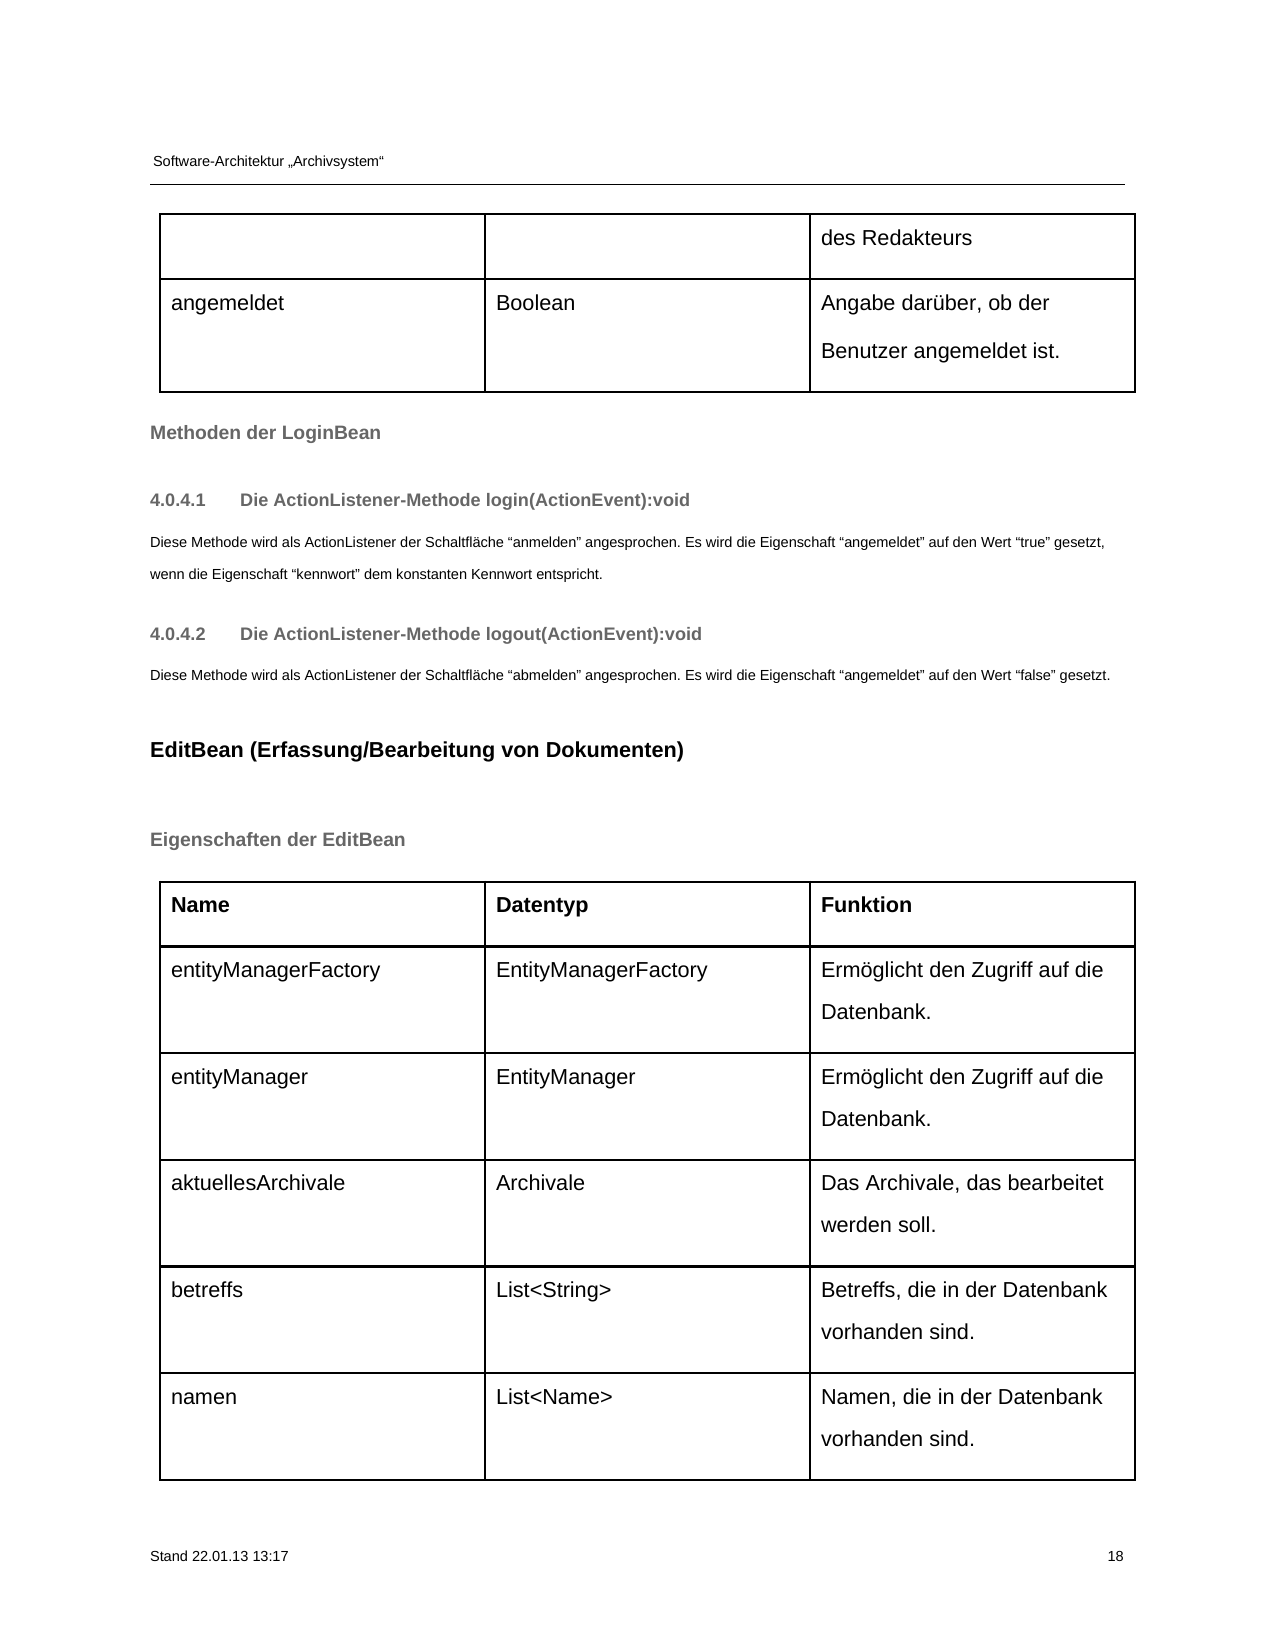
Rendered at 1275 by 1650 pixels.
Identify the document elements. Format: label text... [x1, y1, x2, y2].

subtitle Die ActionListener-Methode logout(ActionEvent):void [150, 623, 1125, 658]
table_cell Archivale [486, 1161, 809, 1265]
subtitle Methoden der LoginBean [150, 422, 1125, 459]
table_cell entityManagerFactory [161, 948, 484, 1052]
table_header Name [161, 883, 484, 945]
table_cell [486, 215, 809, 278]
table_cell aktuellesArchivale [161, 1161, 484, 1265]
subtitle Die ActionListener-Methode login(ActionEvent):void [150, 490, 1125, 525]
table_cell Ermöglicht den Zugriff auf die Datenbank. [811, 1054, 1134, 1159]
table_header Datentyp [486, 883, 809, 945]
table_header Funktion [811, 883, 1134, 945]
table_cell List<Name> [486, 1374, 809, 1479]
subtitle EditBean (Erfassung/Bearbeitung von Dokumenten) [150, 737, 1125, 779]
table_cell namen [161, 1374, 484, 1479]
table_cell [161, 215, 484, 278]
subtitle Eigenschaften der EditBean [150, 829, 1125, 867]
text Diese Methode wird als ActionListener der Schaltfläche “abmelden” angesprochen. Es wird die Eigenschaft “angemeldet” auf den Wert “false” gesetzt. [150, 668, 1125, 696]
table_cell Betreffs, die in der Datenbank vorhanden sind. [811, 1268, 1134, 1372]
table_cell EntityManagerFactory [486, 948, 809, 1052]
table_cell Angabe darüber, ob der Benutzer angemeldet ist. [811, 280, 1134, 391]
table_cell Boolean [486, 280, 809, 391]
table_cell Ermöglicht den Zugriff auf die Datenbank. [811, 948, 1134, 1052]
text Diese Methode wird als ActionListener der Schaltfläche “anmelden” angesprochen. Es wird die Eigenschaft “angemeldet” auf den Wert “true” gesetzt, wenn die Eigenschaft “kennwort” dem konstanten Kennwort entspricht. [150, 534, 1125, 594]
table_cell EntityManager [486, 1054, 809, 1159]
table_cell betreffs [161, 1268, 484, 1372]
table_cell angemeldet [161, 280, 484, 391]
table_cell List<String> [486, 1268, 809, 1372]
table_cell entityManager [161, 1054, 484, 1159]
table_cell Namen, die in der Datenbank vorhanden sind. [811, 1374, 1134, 1479]
table_cell Das Archivale, das bearbeitet werden soll. [811, 1161, 1134, 1265]
table_cell des Redakteurs [811, 215, 1134, 278]
